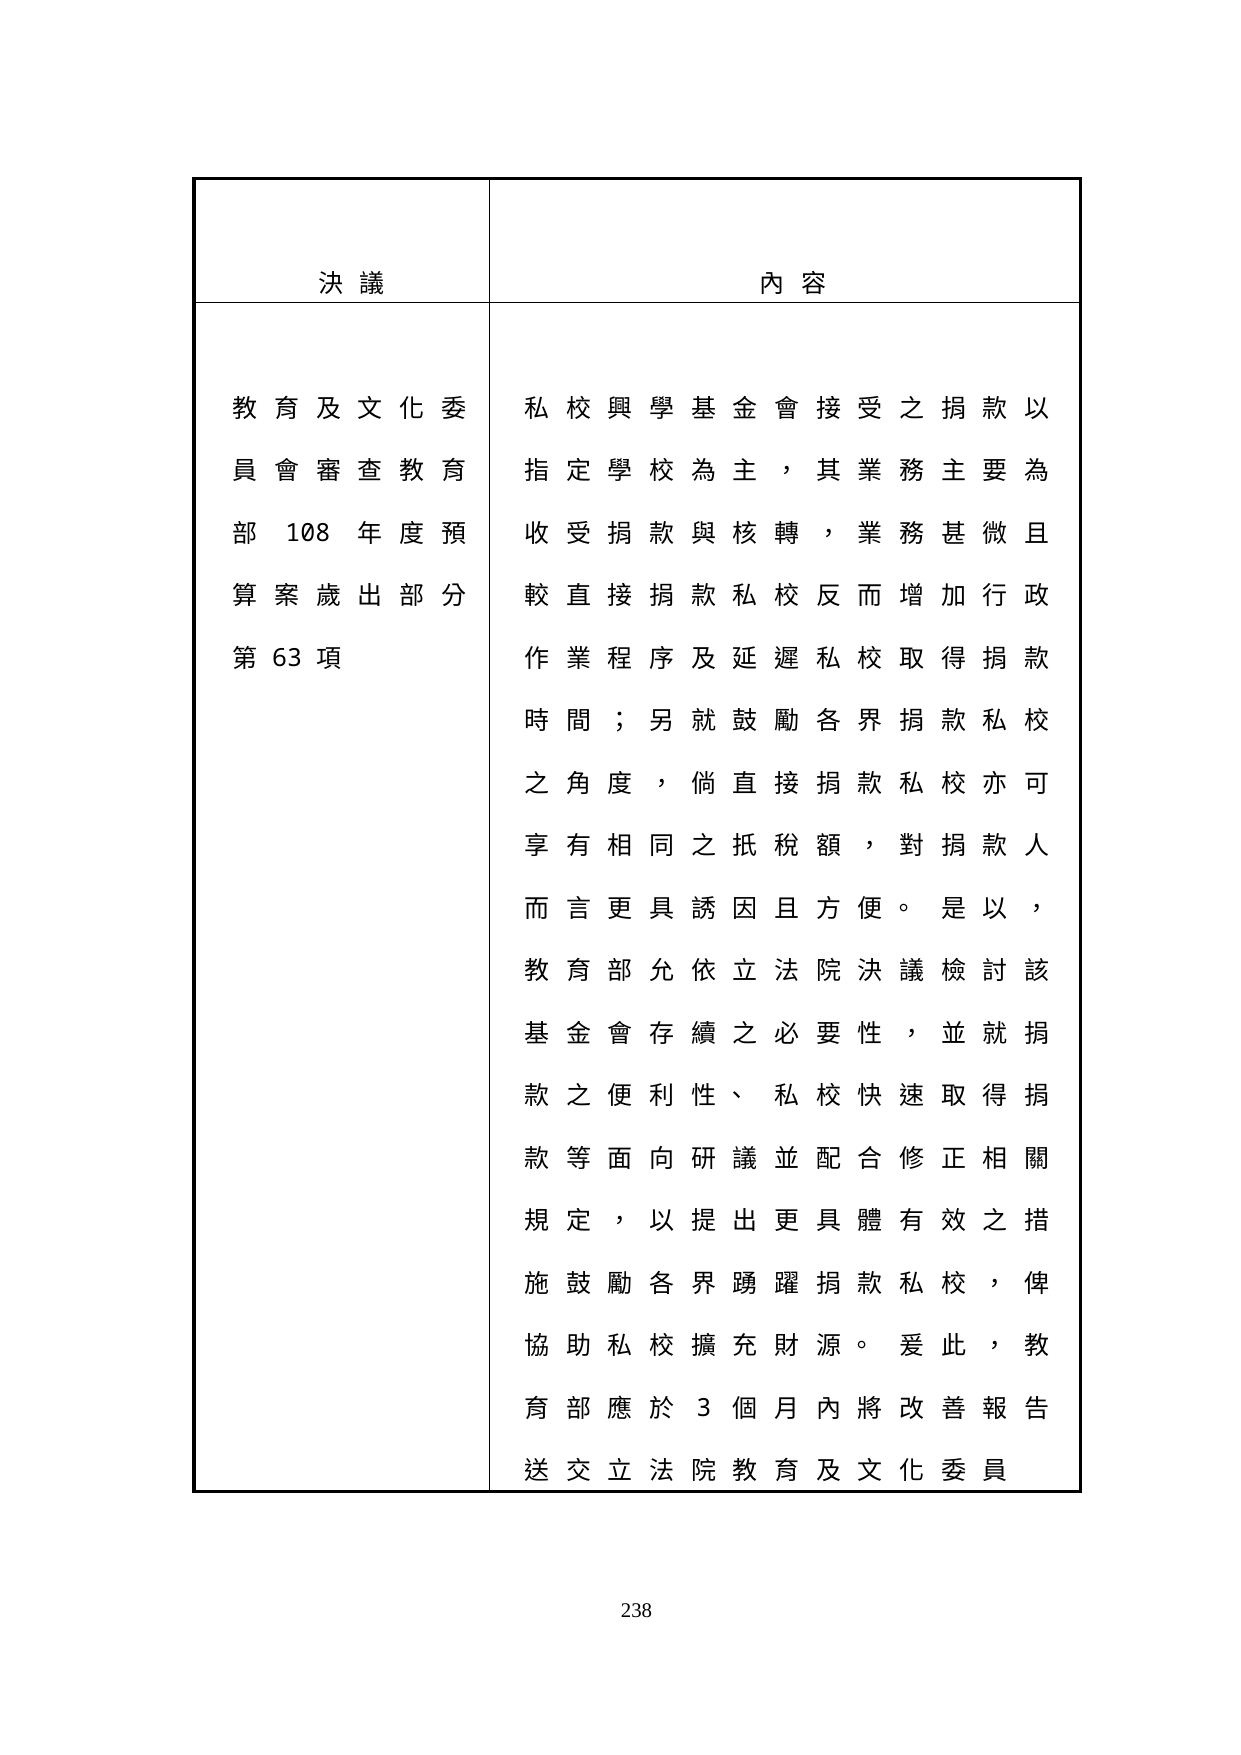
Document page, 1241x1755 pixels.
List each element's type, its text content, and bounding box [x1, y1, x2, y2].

table_header 內容 [490, 180, 1079, 302]
table_cell 私校興學基金會接受之捐款以指定學校為主，其業務主要為收受捐款與核轉，業務甚微且較直接捐款私校反而增加行政作業程序及延遲私校取得捐款時間；另就鼓勵各界捐款私校之角度，倘直接捐款私校亦可享有相同之扺稅額，對捐款人而言更具誘因且方便。是以，教育部允依立法院決議檢討該基金會存續之必要性，並就捐款之便利性、私校快速取得捐款等面向研議並配合修正相關規定，以提出更具體有效之措施鼓勵各界踴躍捐款私校，俾協助私校擴充財源。爰此，教育部應於3個月內將改善報告送交立法院教育及文化委員 [490, 303, 1079, 1490]
table_header 決議 [196, 180, 489, 302]
table_cell 教育及文化委員會審查教育部108年度預算案歲出部分第63項 [196, 303, 489, 1490]
